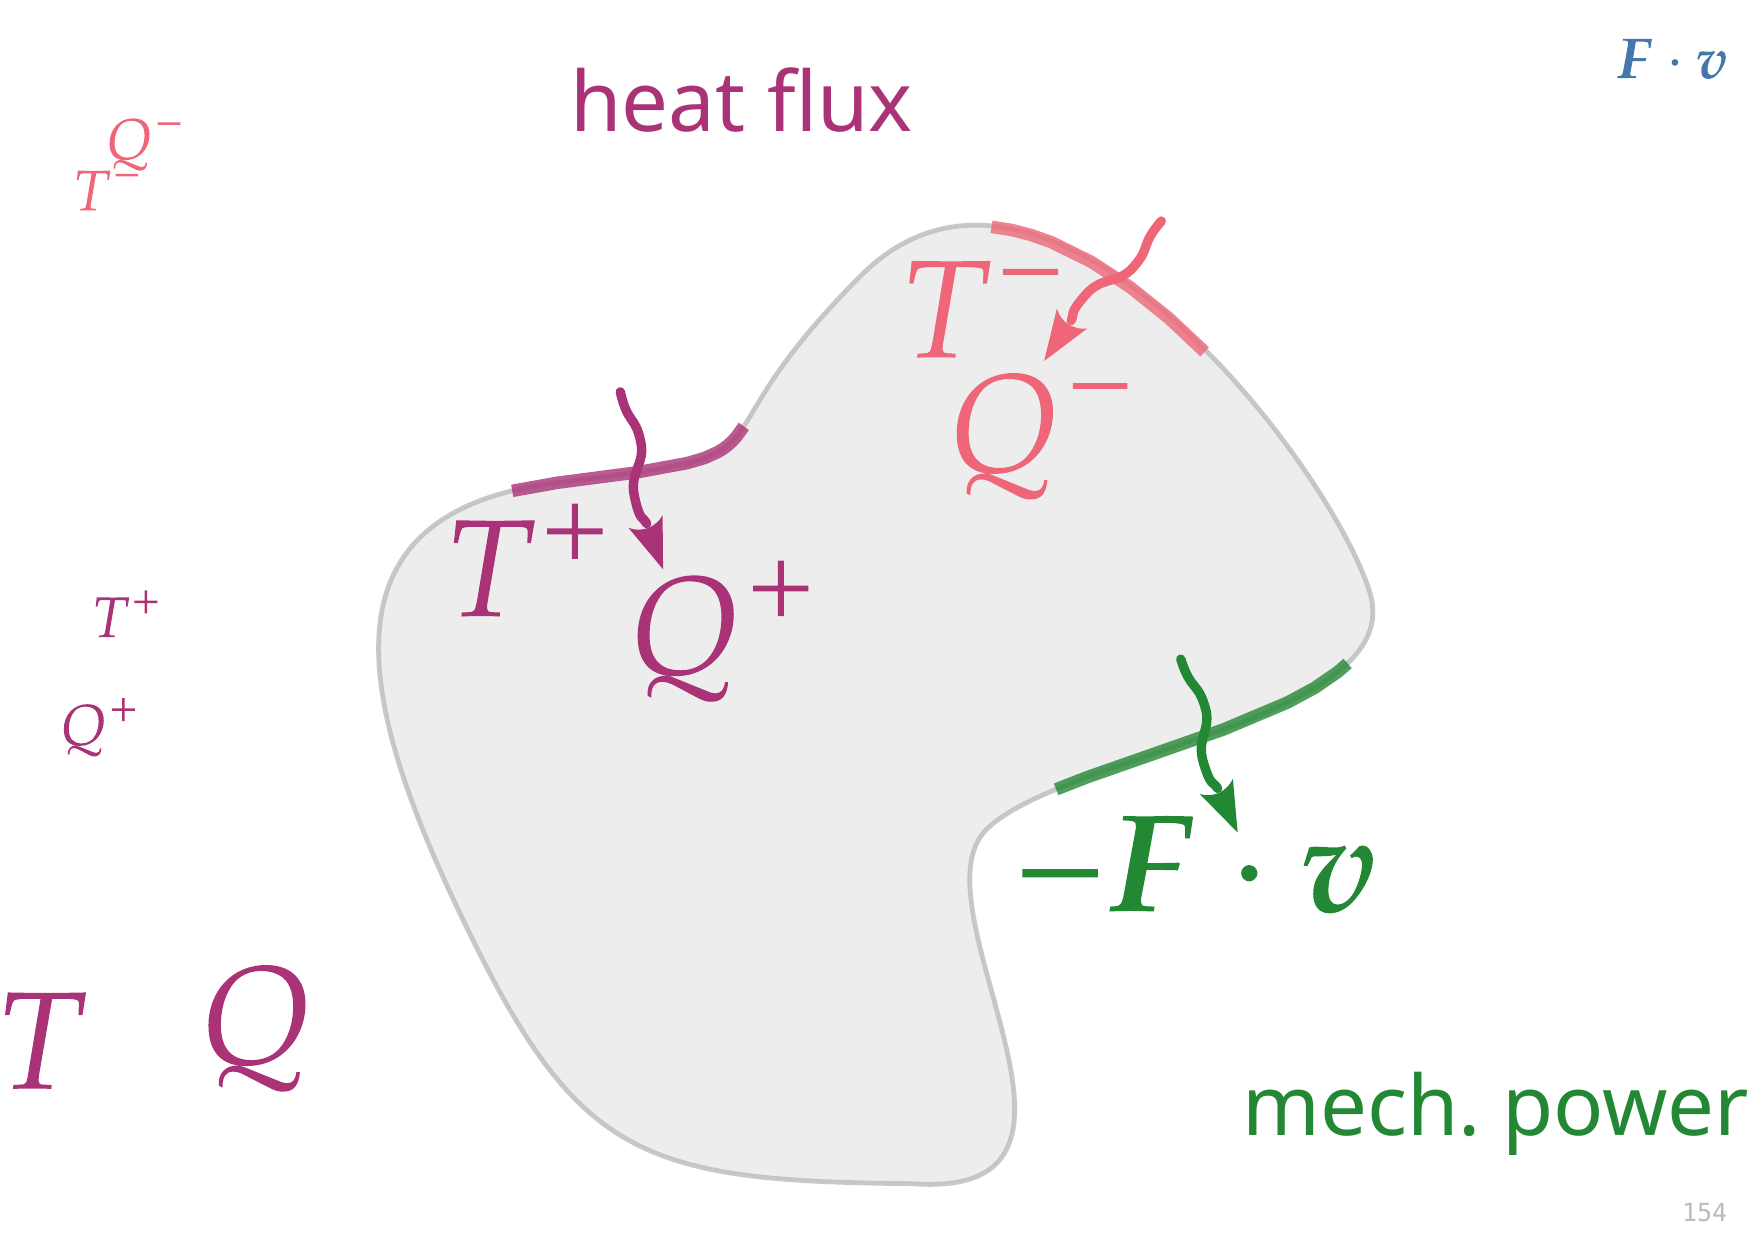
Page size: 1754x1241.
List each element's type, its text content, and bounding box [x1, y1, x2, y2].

text_box [115, 173, 139, 177]
text_box [1697, 50, 1726, 79]
text_box [63, 704, 104, 757]
text_box [1617, 38, 1652, 79]
text_box [1109, 815, 1194, 912]
text_box [1022, 869, 1098, 878]
text_box [109, 118, 150, 171]
text_box [378, 225, 1373, 1185]
text_box [208, 965, 306, 1092]
text_box [95, 597, 130, 638]
text_box [1303, 845, 1373, 914]
text_box [111, 698, 135, 722]
text_box [134, 590, 158, 614]
text_box [1671, 59, 1679, 66]
text_box [76, 170, 111, 211]
text_box mech. power [1227, 1038, 1736, 1137]
text_box [1241, 865, 1258, 882]
text_box [5, 992, 87, 1089]
text_box heat flux [555, 35, 908, 134]
